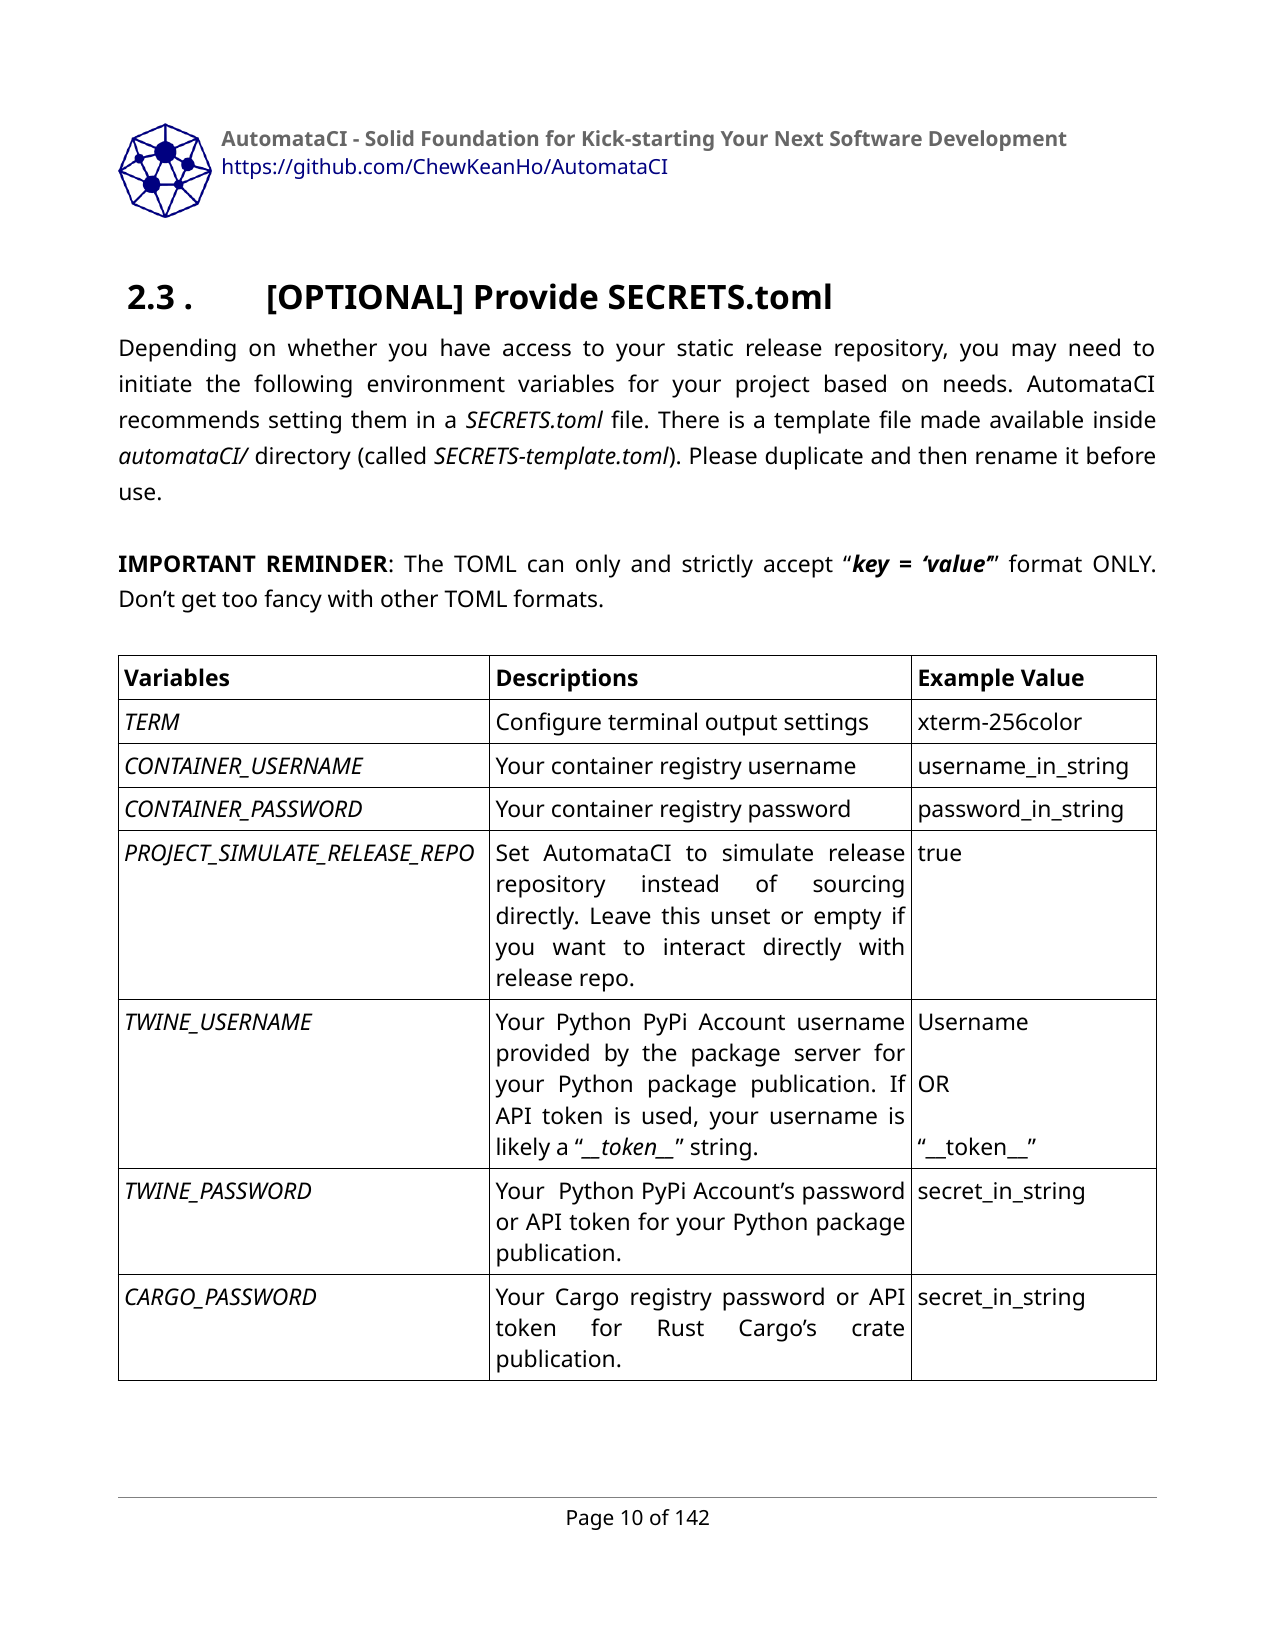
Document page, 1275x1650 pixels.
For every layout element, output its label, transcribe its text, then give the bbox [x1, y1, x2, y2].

table_cell TERM [119, 700, 489, 743]
table_cell Username OR “__token__” [912, 1000, 1156, 1168]
table_cell Your container registry password [490, 788, 911, 830]
table_cell Your container registry username [490, 744, 911, 787]
table_header Variables [119, 656, 489, 699]
table_cell CONTAINER_USERNAME [119, 744, 489, 787]
text IMPORTANT REMINDER: The TOML can only and strictly accept “key = ‘value’” format ONLY. Don’t get too fancy with other TOML formats. [118, 547, 1157, 615]
table_cell Set AutomataCI to simulate release repository instead of sourcing directly. Leave this unset or empty if you want to interact directly with release repo. [490, 831, 911, 999]
table_cell CONTAINER_PASSWORD [119, 788, 489, 830]
table_cell password_in_string [912, 788, 1156, 830]
table_cell Configure terminal output settings [490, 700, 911, 743]
table_cell Your Python PyPi Account username provided by the package server for your Python package publication. If API token is used, your username is likely a “__token__” string. [490, 1000, 911, 1168]
table_cell username_in_string [912, 744, 1156, 787]
table_cell TWINE_USERNAME [119, 1000, 489, 1168]
table_cell xterm-256color [912, 700, 1156, 743]
table_cell secret_in_string [912, 1275, 1156, 1380]
table_cell Your Cargo registry password or API token for Rust Cargo’s crate publication. [490, 1275, 911, 1380]
table_cell TWINE_PASSWORD [119, 1169, 489, 1274]
table_cell Your Python PyPi Account’s password or API token for your Python package publication. [490, 1169, 911, 1274]
picture [118, 123, 212, 218]
table_cell CARGO_PASSWORD [119, 1275, 489, 1380]
subtitle [OPTIONAL] Provide SECRETS.toml [118, 274, 1157, 319]
table_cell secret_in_string [912, 1169, 1156, 1274]
table_cell PROJECT_SIMULATE_RELEASE_REPO [119, 831, 489, 999]
text Depending on whether you have access to your static release repository, you may need to initiate the following environment variables for your project based on needs. AutomataCI recommends setting them in a SECRETS.toml file. There is a template file made available inside automataCI/ directory (called SECRETS-template.toml). Please duplicate and then rename it before use. [118, 332, 1157, 507]
table_cell true [912, 831, 1156, 999]
table_header Descriptions [490, 656, 911, 699]
table_header Example Value [912, 656, 1156, 699]
